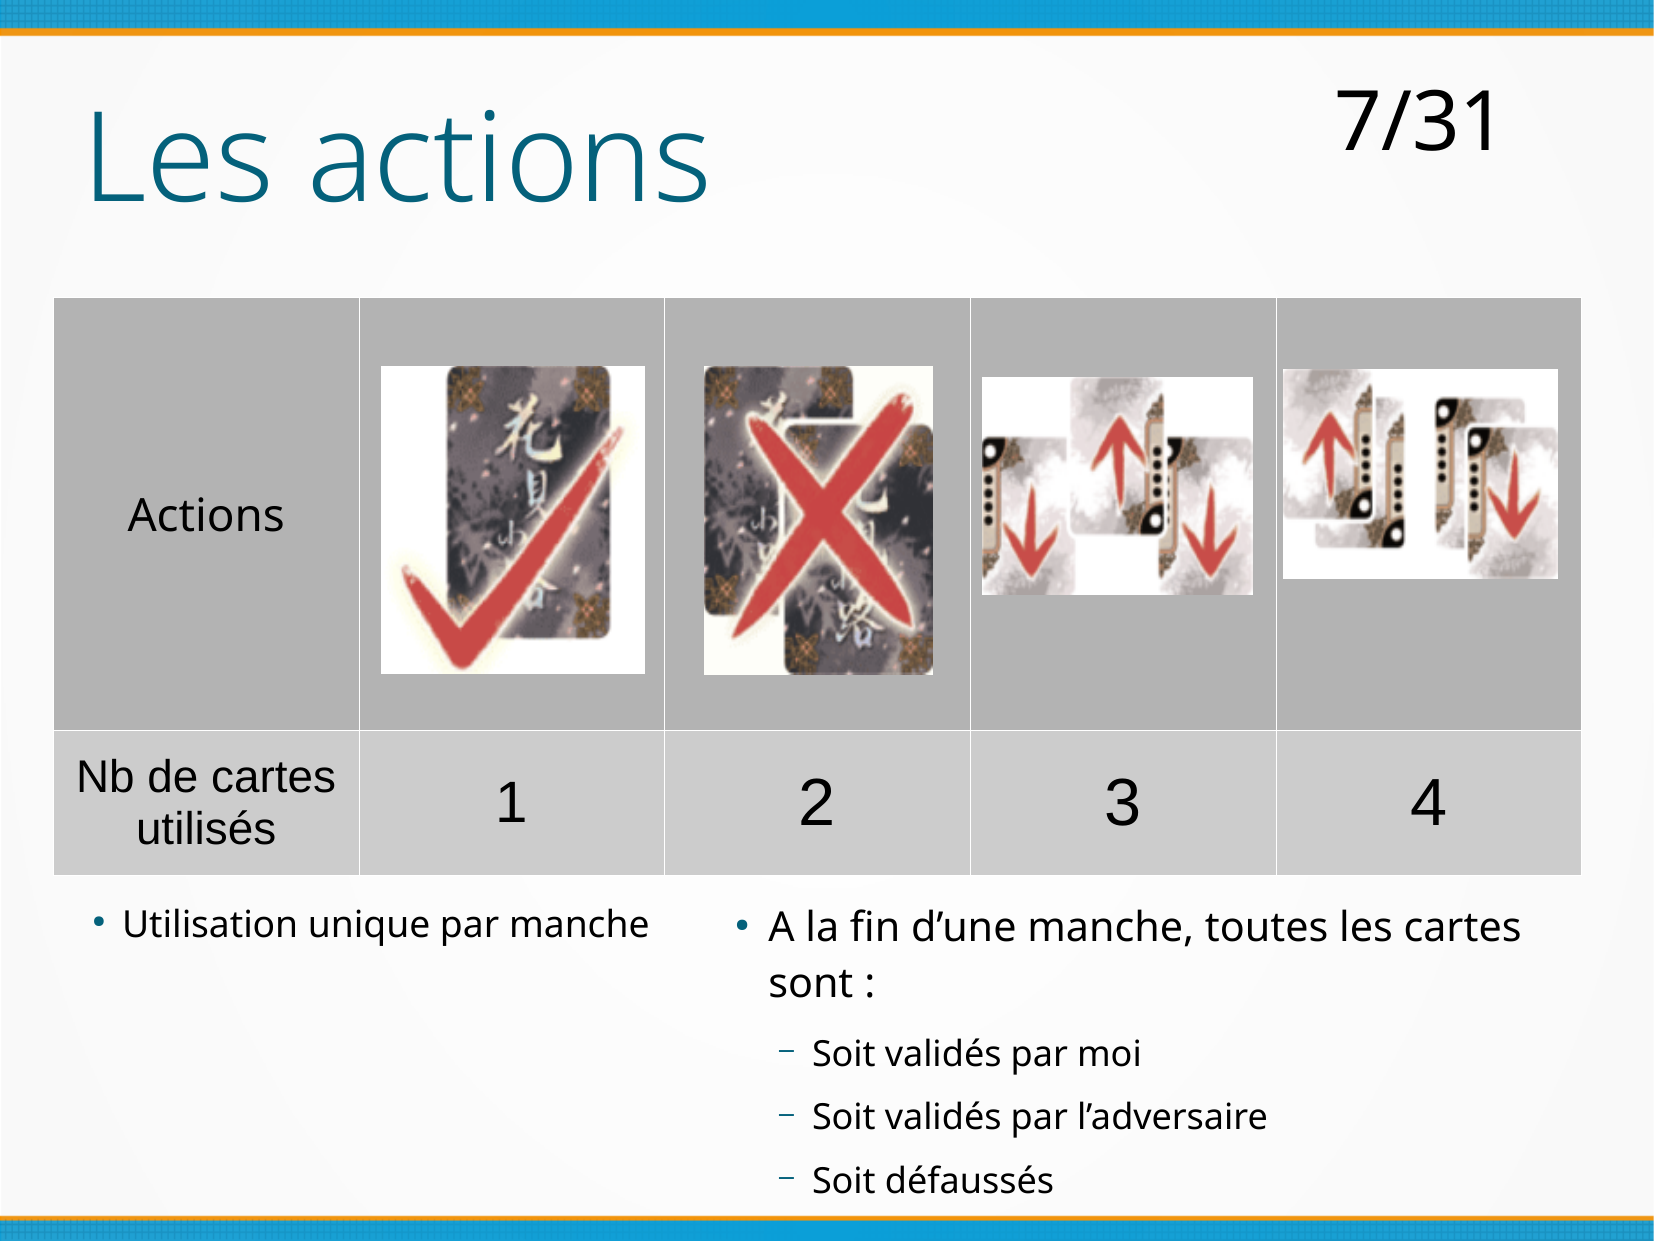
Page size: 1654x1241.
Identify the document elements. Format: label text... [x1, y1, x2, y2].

table_header [665, 298, 970, 730]
text_box <numéro>/31 [1357, 35, 1654, 201]
table_header [1277, 298, 1581, 730]
table_cell 4 [1277, 731, 1581, 875]
table_cell 3 [971, 731, 1276, 875]
list A la fin d’une manche, toutes les cartes sont : Soit validés par moi Soit validés par l’adversaire Soit défaussés [724, 897, 1576, 1205]
table_cell 1 [360, 731, 664, 875]
title Les actions [82, 49, 1571, 257]
table_cell 2 [665, 731, 970, 875]
table_cell Nb de cartes utilisés [54, 731, 359, 875]
table_header Actions [54, 298, 359, 730]
picture [0, 0, 1654, 1241]
table_header [971, 298, 1276, 730]
table_header [360, 298, 664, 730]
list Utilisation unique par manche [82, 897, 675, 981]
